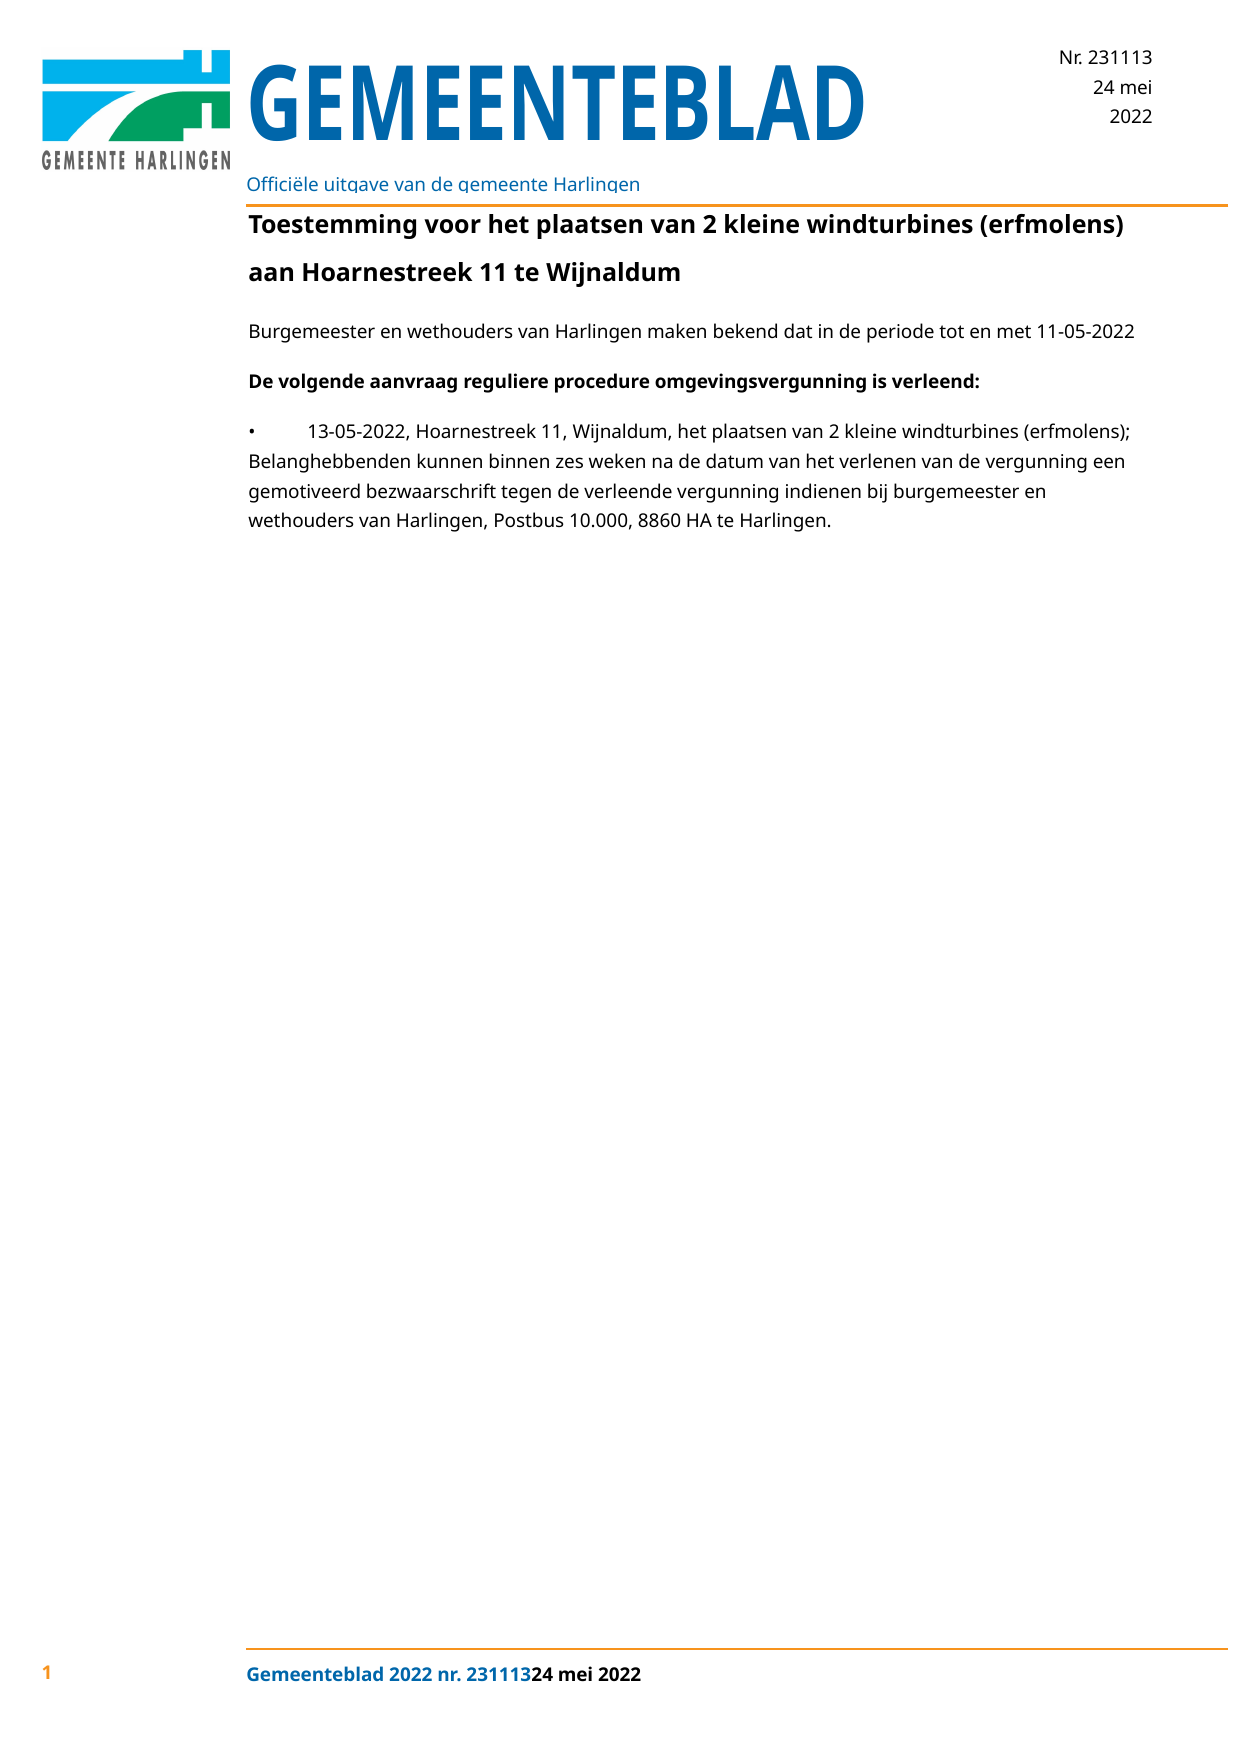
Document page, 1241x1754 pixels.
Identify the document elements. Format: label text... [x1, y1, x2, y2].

picture [41, 47, 231, 172]
text Burgemeester en wethouders van Harlingen maken bekend dat in de periode tot en met 11-05-2022 [248, 318, 1152, 344]
text Belanghebbenden kunnen binnen zes weken na de datum van het verlenen van de vergunning een gemotiveerd bezwaarschrift tegen de verleende vergunning indienen bij burgemeester en wethouders van Harlingen, Postbus 10.000, 8860 HA te Harlingen. [248, 448, 1152, 533]
text De volgende aanvraag reguliere procedure omgevingsvergunning is verleend: [248, 368, 1152, 394]
text Toestemming voor het plaatsen van 2 kleine windturbines (erfmolens) aan Hoarnestreek 11 te Wijnaldum [248, 207, 1152, 288]
list 13-05-2022, Hoarnestreek 11, Wijnaldum, het plaatsen van 2 kleine windturbines (erfmolens); [248, 419, 1152, 444]
